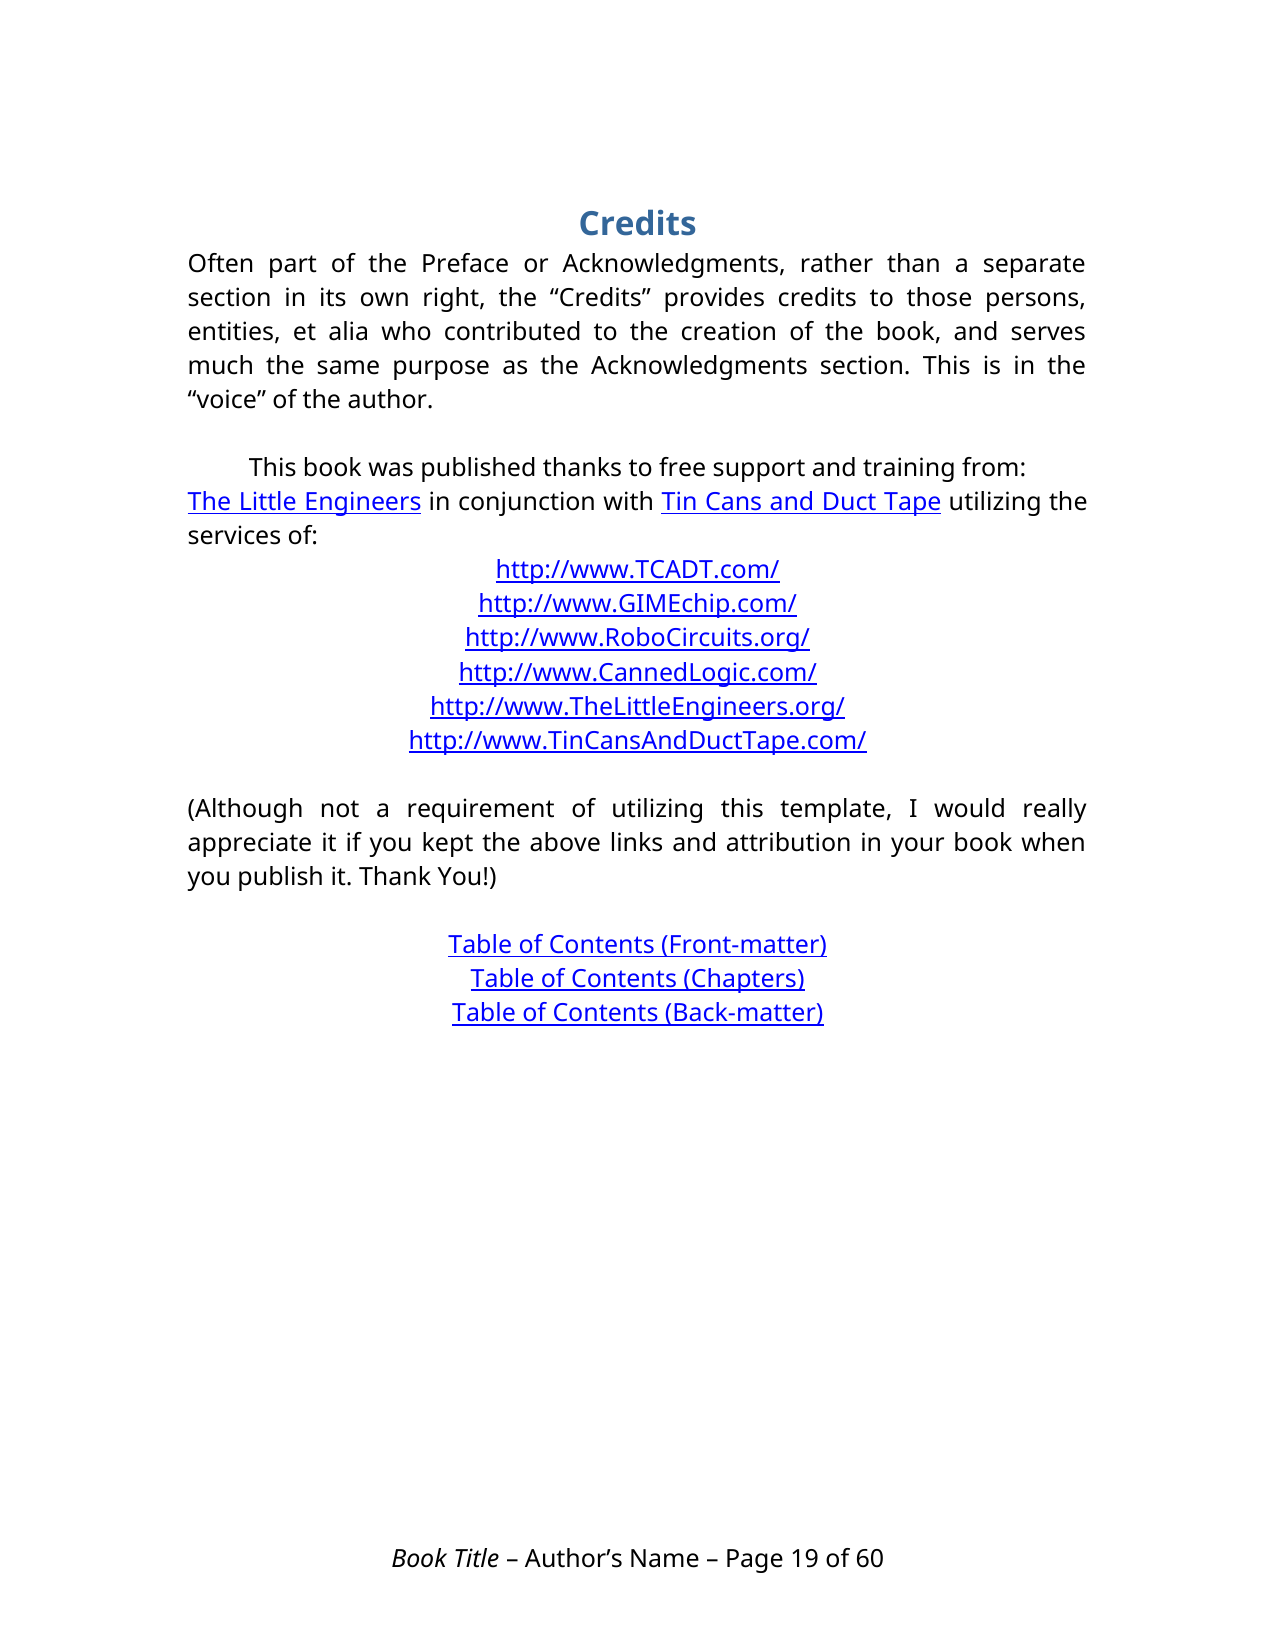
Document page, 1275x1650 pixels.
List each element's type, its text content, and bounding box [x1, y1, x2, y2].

text This book was published thanks to free support and training from: [187, 450, 1087, 484]
text http://www.RoboCircuits.org/ [187, 620, 1087, 654]
text http://www.TCADT.com/ [187, 552, 1087, 586]
text http://www.TinCansAndDuctTape.com/ [187, 722, 1087, 756]
text http://www.TheLittleEngineers.org/ [187, 688, 1087, 722]
text Table of Contents (Chapters) [187, 961, 1087, 995]
text (Although not a requirement of utilizing this template, I would really appreciate it if you kept the above links and attribution in your book when you publish it. Thank You!) [187, 790, 1087, 893]
text Often part of the Preface or Acknowledgments, rather than a separate section in its own right, the “Credits” provides credits to those persons, entities, et alia who contributed to the creation of the book, and serves much the same purpose as the Acknowledgments section. This is in the “voice” of the author. [187, 245, 1087, 416]
text Table of Contents (Front-matter) [187, 927, 1087, 961]
text Table of Contents (Back-matter) [187, 995, 1087, 1029]
text The Little Engineers in conjunction with Tin Cans and Duct Tape utilizing the services of: [187, 484, 1087, 552]
text http://www.GIMEchip.com/ [187, 586, 1087, 620]
text http://www.CannedLogic.com/ [187, 654, 1087, 688]
subtitle Credits [187, 200, 1087, 245]
